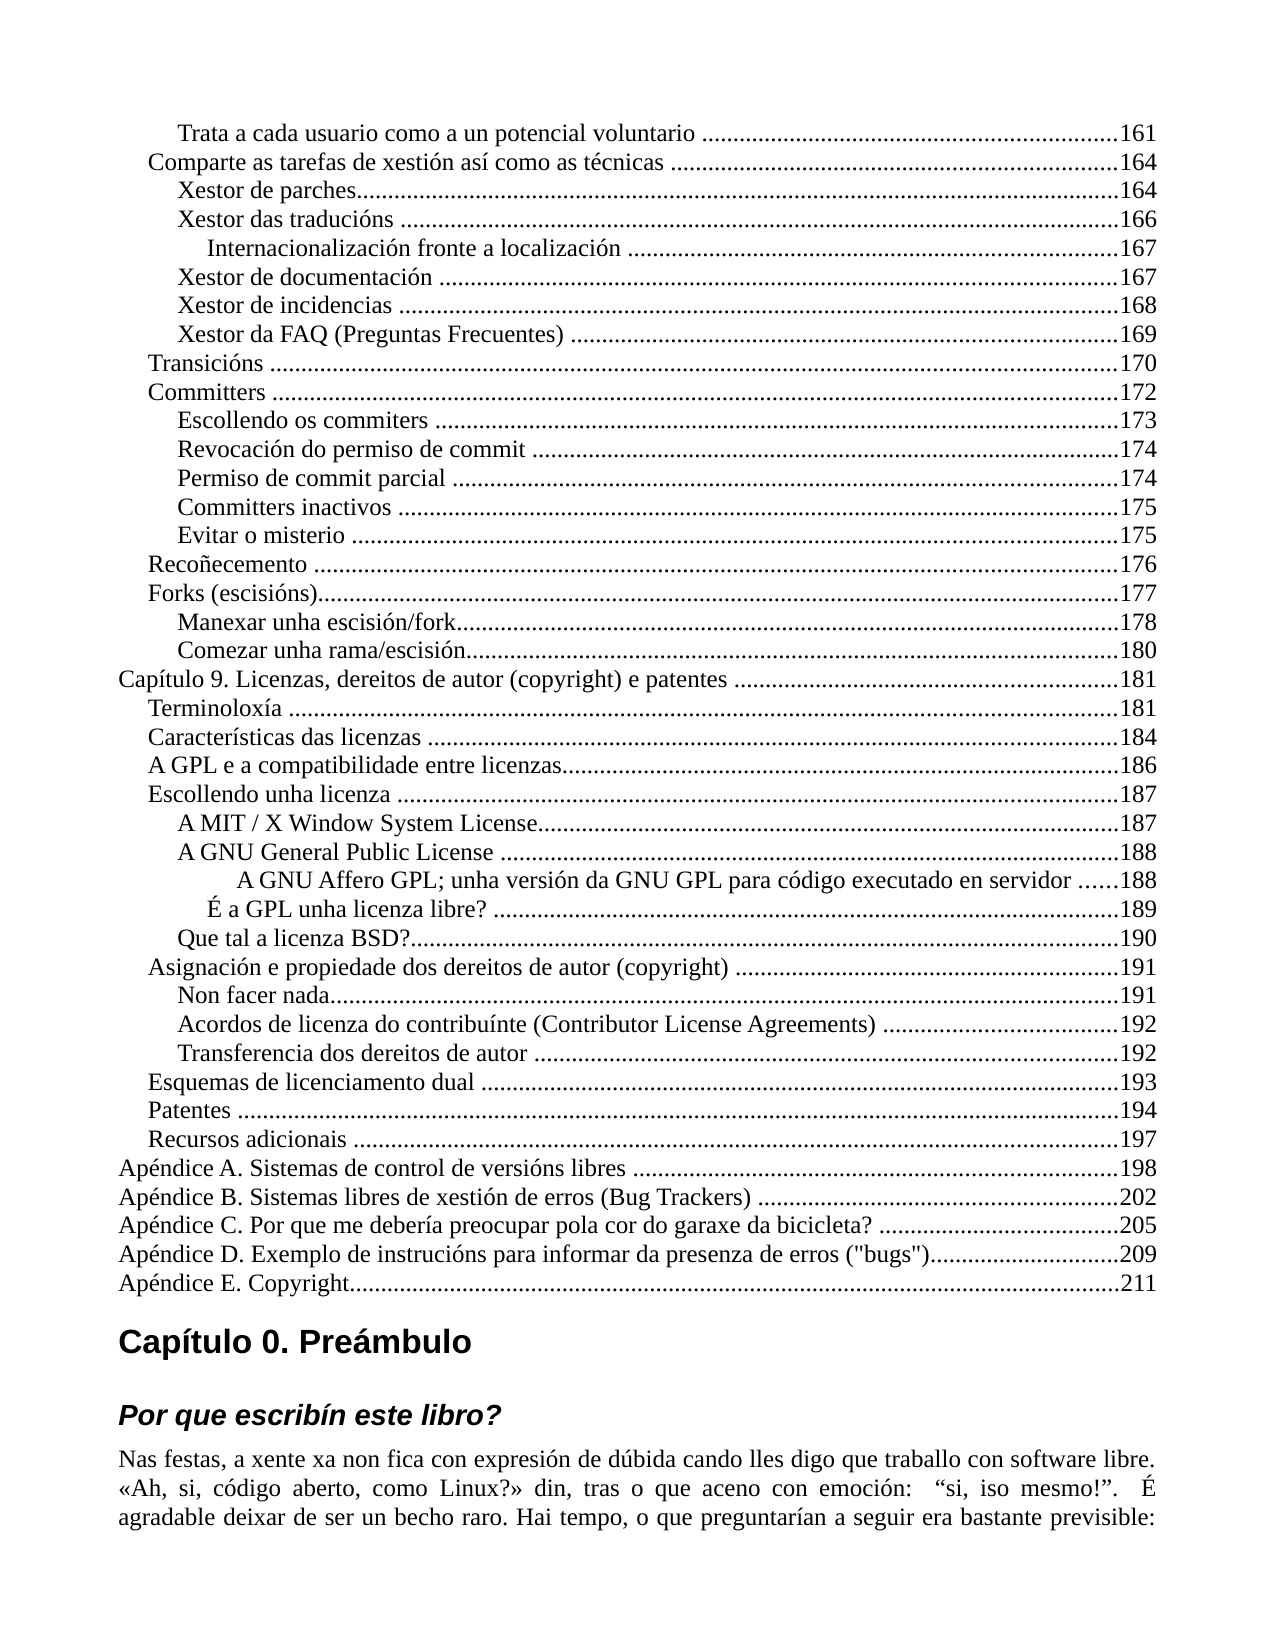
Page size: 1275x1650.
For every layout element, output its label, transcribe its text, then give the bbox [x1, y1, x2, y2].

text Transferencia dos dereitos de autor 192 [177, 1038, 1157, 1067]
text Apéndice E. Copyright 211 [118, 1268, 1157, 1297]
text É a GPL unha licenza libre? 189 [207, 894, 1157, 923]
text Apéndice D. Exemplo de instrucións para informar da presenza de erros ("bugs") 209 [118, 1239, 1157, 1268]
text Acordos de licenza do contribuínte (Contributor License Agreements) 192 [177, 1009, 1157, 1038]
text Evitar o misterio 175 [177, 521, 1157, 549]
text Revocación do permiso de commit 174 [177, 434, 1157, 463]
text Manexar unha escisión/fork 178 [177, 607, 1157, 636]
text Apéndice A. Sistemas de control de versións libres 198 [118, 1153, 1157, 1182]
text Permiso de commit parcial 174 [177, 463, 1157, 492]
text Recoñecemento 176 [148, 549, 1157, 578]
text Apéndice C. Por que me debería preocupar pola cor do garaxe da bicicleta? 205 [118, 1211, 1157, 1239]
text Escollendo os commiters 173 [177, 406, 1157, 434]
text Escollendo unha licenza 187 [148, 779, 1157, 808]
text Committers inactivos 175 [177, 492, 1157, 521]
text A GNU Affero GPL; unha versión da GNU GPL para código executado en servidor 188 [236, 866, 1157, 894]
text Capítulo 9. Licenzas, dereitos de autor (copyright) e patentes 181 [118, 664, 1157, 693]
text A GPL e a compatibilidade entre licenzas 186 [148, 751, 1157, 779]
text Nas festas, a xente xa non fica con expresión de dúbida cando lles digo que traballo con software libre. «Ah, si, código aberto, como Linux?» din, tras o que aceno con emoción: “si, iso mesmo!”. É agradable deixar de ser un becho raro. Hai tempo, o que preguntarían a seguir era bastante previsible: [118, 1444, 1157, 1530]
text Transicións 170 [148, 348, 1157, 377]
text Que tal a licenza BSD? 190 [177, 923, 1157, 952]
text Apéndice B. Sistemas libres de xestión de erros (Bug Trackers) 202 [118, 1182, 1157, 1211]
text Xestor de documentación 167 [177, 262, 1157, 291]
text Trata a cada usuario como a un potencial voluntario 161 [177, 118, 1157, 147]
subtitle Por que escribín este libro? [118, 1398, 1157, 1432]
text Esquemas de licenciamento dual 193 [148, 1067, 1157, 1096]
text A GNU General Public License 188 [177, 837, 1157, 866]
text Asignación e propiedade dos dereitos de autor (copyright) 191 [148, 952, 1157, 981]
text Patentes 194 [148, 1096, 1157, 1124]
text Terminoloxía 181 [148, 693, 1157, 722]
text A MIT / X Window System License 187 [177, 808, 1157, 837]
text Forks (escisións) 177 [148, 578, 1157, 607]
text Recursos adicionais 197 [148, 1124, 1157, 1153]
text Xestor da FAQ (Preguntas Frecuentes) 169 [177, 319, 1157, 348]
text Características das licenzas 184 [148, 722, 1157, 751]
text Comezar unha rama/escisión 180 [177, 636, 1157, 664]
text Internacionalización fronte a localización 167 [207, 233, 1157, 262]
text Committers 172 [148, 377, 1157, 406]
text Xestor das traducións 166 [177, 204, 1157, 233]
subtitle Capítulo 0. Preámbulo [118, 1322, 1157, 1361]
text Comparte as tarefas de xestión así como as técnicas 164 [148, 147, 1157, 176]
text Xestor de parches 164 [177, 176, 1157, 204]
text Non facer nada 191 [177, 981, 1157, 1009]
text Xestor de incidencias 168 [177, 291, 1157, 319]
